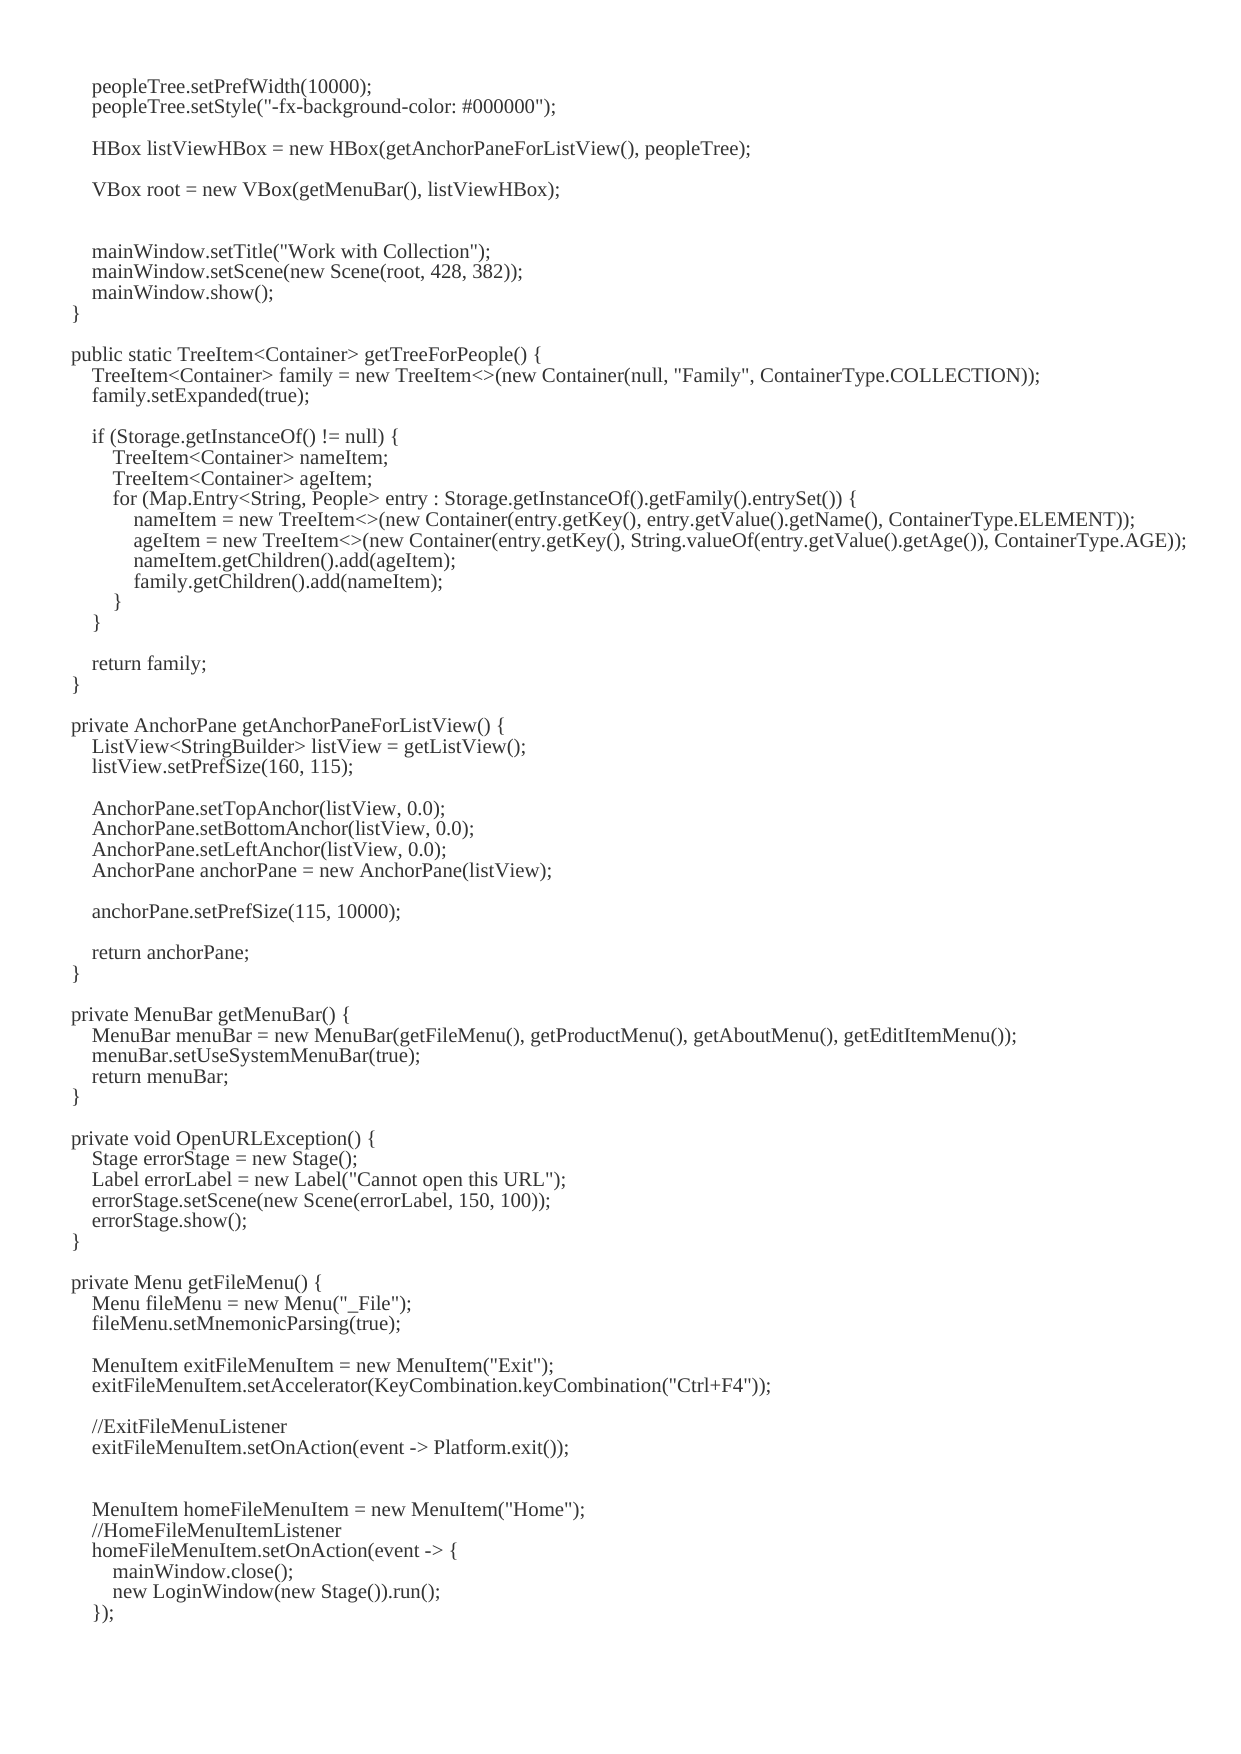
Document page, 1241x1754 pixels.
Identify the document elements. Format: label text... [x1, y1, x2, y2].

text family.getChildren().add(nameItem); [50, 572, 1202, 592]
text AnchorPane anchorPane = new AnchorPane(listView); [50, 861, 1202, 881]
text } [50, 1232, 1202, 1252]
text exitFileMenuItem.setOnAction(event -> Platform.exit()); [50, 1438, 1202, 1459]
text private AnchorPane getAnchorPaneForListView() { [50, 716, 1202, 737]
text } [50, 304, 1202, 324]
text return menuBar; [50, 1067, 1202, 1087]
text nameItem = new TreeItem<>(new Container(entry.getKey(), entry.getValue().getName(), ContainerType.ELEMENT)); [50, 510, 1202, 531]
text exitFileMenuItem.setAccelerator(KeyCombination.keyCombination("Ctrl+F4")); [50, 1376, 1202, 1397]
text VBox root = new VBox(getMenuBar(), listViewHBox); [50, 180, 1202, 201]
text } [50, 675, 1202, 696]
text mainWindow.setScene(new Scene(root, 428, 382)); [50, 262, 1202, 283]
text MenuItem homeFileMenuItem = new MenuItem("Home"); [50, 1500, 1202, 1521]
text nameItem.getChildren().add(ageItem); [50, 551, 1202, 572]
text Label errorLabel = new Label("Cannot open this URL"); [50, 1170, 1202, 1191]
text }); [50, 1603, 1202, 1624]
text private Menu getFileMenu() { [50, 1273, 1202, 1294]
text ageItem = new TreeItem<>(new Container(entry.getKey(), String.valueOf(entry.getValue().getAge()), ContainerType.AGE)); [50, 531, 1202, 551]
text peopleTree.setPrefWidth(10000); [50, 77, 1202, 97]
text private void OpenURLException() { [50, 1129, 1202, 1149]
text return family; [50, 654, 1202, 675]
text } [50, 964, 1202, 984]
text Menu fileMenu = new Menu("_File"); [50, 1294, 1202, 1314]
text AnchorPane.setBottomAnchor(listView, 0.0); [50, 819, 1202, 840]
text Stage errorStage = new Stage(); [50, 1149, 1202, 1170]
text family.setExpanded(true); [50, 386, 1202, 407]
text } [50, 1087, 1202, 1108]
text homeFileMenuItem.setOnAction(event -> { [50, 1541, 1202, 1562]
text TreeItem<Container> family = new TreeItem<>(new Container(null, "Family", ContainerType.COLLECTION)); [50, 366, 1202, 386]
text for (Map.Entry<String, People> entry : Storage.getInstanceOf().getFamily().entrySet()) { [50, 489, 1202, 510]
text } [50, 613, 1202, 634]
text TreeItem<Container> ageItem; [50, 469, 1202, 489]
text mainWindow.close(); [50, 1562, 1202, 1582]
text if (Storage.getInstanceOf() != null) { [50, 427, 1202, 448]
text errorStage.setScene(new Scene(errorLabel, 150, 100)); [50, 1191, 1202, 1211]
text peopleTree.setStyle("-fx-background-color: #000000"); [50, 97, 1202, 118]
text new LoginWindow(new Stage()).run(); [50, 1582, 1202, 1603]
text MenuBar menuBar = new MenuBar(getFileMenu(), getProductMenu(), getAboutMenu(), getEditItemMenu()); [50, 1026, 1202, 1046]
text HBox listViewHBox = new HBox(getAnchorPaneForListView(), peopleTree); [50, 139, 1202, 159]
text ListView<StringBuilder> listView = getListView(); [50, 737, 1202, 757]
text fileMenu.setMnemonicParsing(true); [50, 1314, 1202, 1335]
text mainWindow.setTitle("Work with Collection"); [50, 242, 1202, 262]
text AnchorPane.setTopAnchor(listView, 0.0); [50, 799, 1202, 819]
text errorStage.show(); [50, 1211, 1202, 1232]
text TreeItem<Container> nameItem; [50, 448, 1202, 469]
text anchorPane.setPrefSize(115, 10000); [50, 902, 1202, 922]
text //ExitFileMenuListener [50, 1417, 1202, 1438]
text listView.setPrefSize(160, 115); [50, 757, 1202, 778]
text //HomeFileMenuItemListener [50, 1521, 1202, 1541]
text AnchorPane.setLeftAnchor(listView, 0.0); [50, 840, 1202, 861]
text MenuItem exitFileMenuItem = new MenuItem("Exit"); [50, 1356, 1202, 1376]
text public static TreeItem<Container> getTreeForPeople() { [50, 345, 1202, 366]
text private MenuBar getMenuBar() { [50, 1005, 1202, 1026]
text menuBar.setUseSystemMenuBar(true); [50, 1046, 1202, 1067]
text } [50, 592, 1202, 613]
text mainWindow.show(); [50, 283, 1202, 304]
text return anchorPane; [50, 943, 1202, 964]
